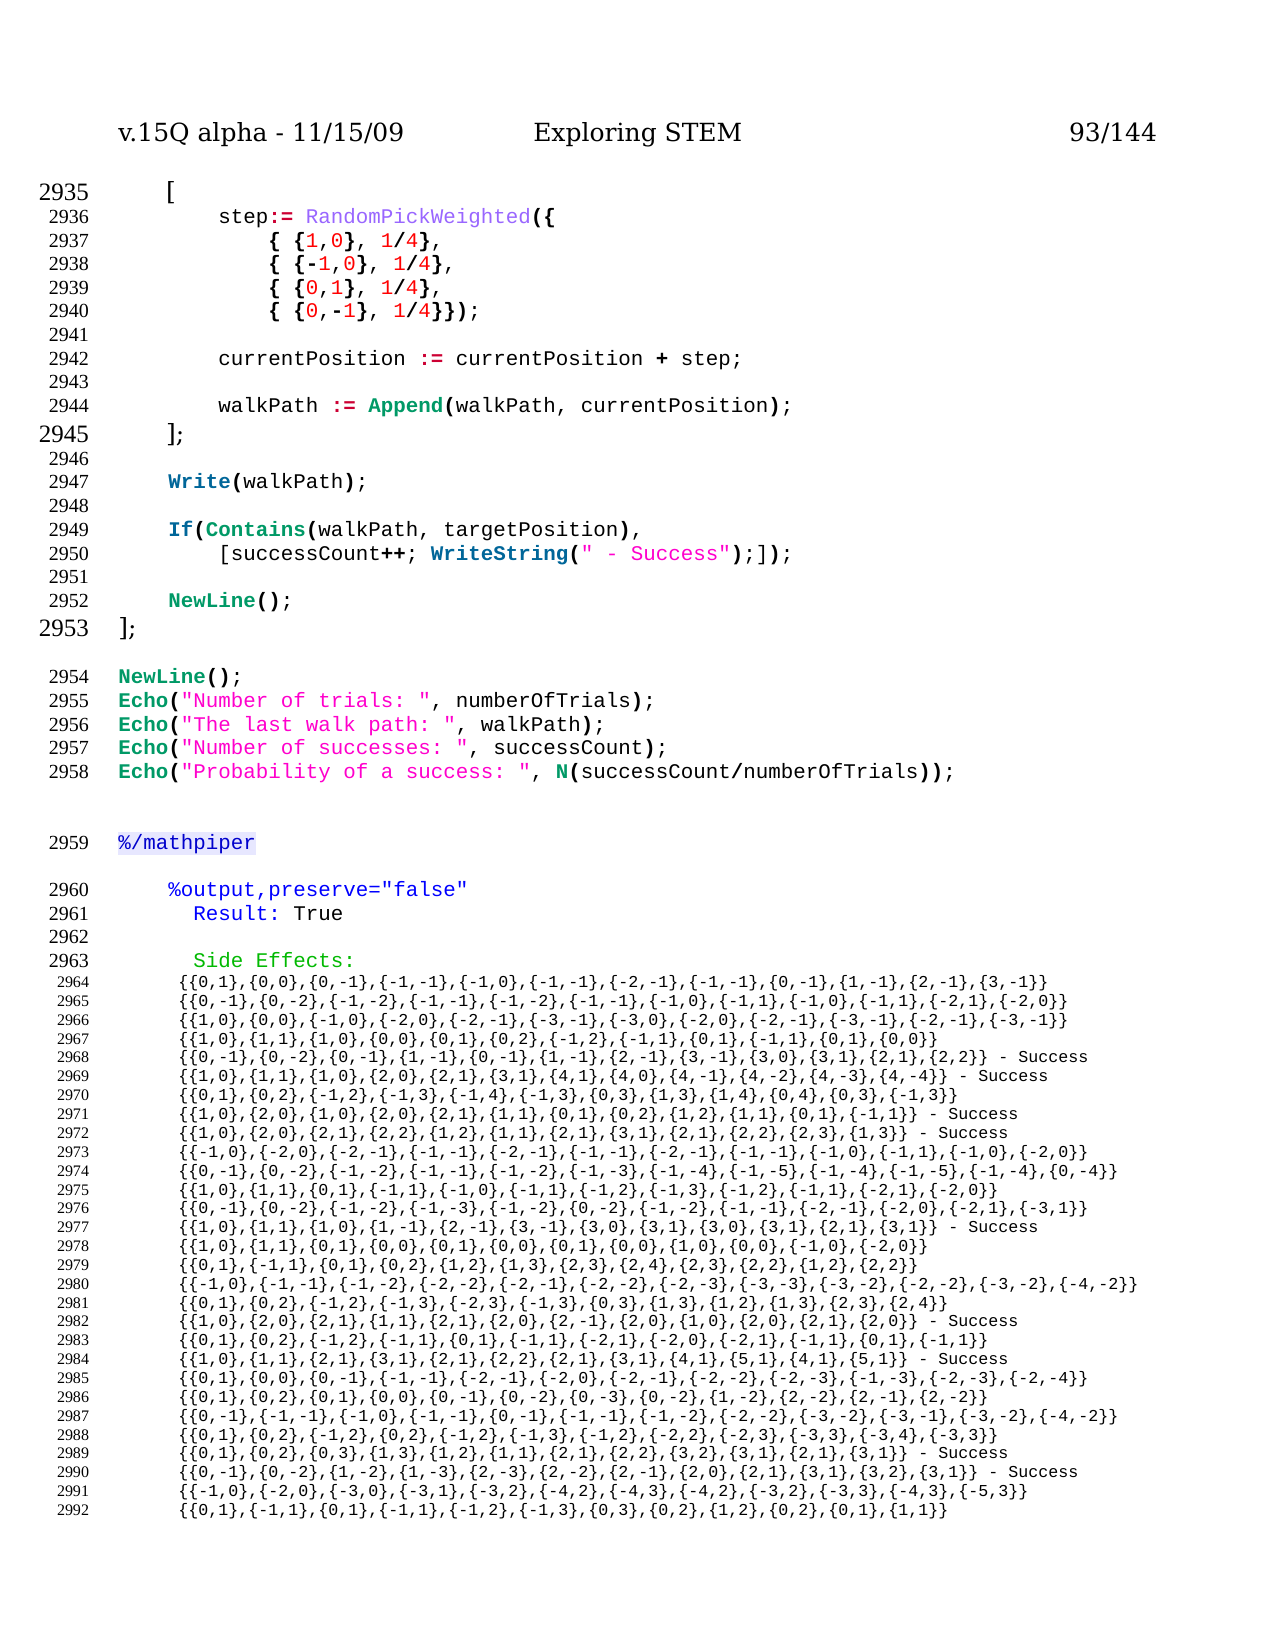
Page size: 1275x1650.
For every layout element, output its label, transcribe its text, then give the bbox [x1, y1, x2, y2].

text {{0,-1},{0,-2},{0,-1},{1,-1},{0,-1},{1,-1},{2,-1},{3,-1},{3,0},{3,1},{2,1},{2,2}} - Success [118, 1049, 1157, 1068]
text {{0,1},{-1,1},{0,1},{0,2},{1,2},{1,3},{2,3},{2,4},{2,3},{2,2},{1,2},{2,2}} [118, 1256, 1157, 1275]
text %/mathpiper [118, 832, 1157, 855]
text NewLine(); [118, 590, 1157, 613]
text Echo("Number of trials: ", numberOfTrials); [118, 690, 1157, 713]
text {{1,0},{1,1},{1,0},{1,-1},{2,-1},{3,-1},{3,0},{3,1},{3,0},{3,1},{2,1},{3,1}} - Success [118, 1219, 1157, 1238]
text { {0,1}, 1/4}, [118, 277, 1157, 301]
text If(Contains(walkPath, targetPosition), [118, 519, 1157, 542]
text {{1,0},{2,0},{2,1},{2,2},{1,2},{1,1},{2,1},{3,1},{2,1},{2,2},{2,3},{1,3}} - Success [118, 1124, 1157, 1143]
text {{-1,0},{-2,0},{-2,-1},{-1,-1},{-2,-1},{-1,-1},{-2,-1},{-1,-1},{-1,0},{-1,1},{-1,0},{-2,0}} [118, 1143, 1157, 1162]
text {{1,0},{1,1},{0,1},{-1,1},{-1,0},{-1,1},{-1,2},{-1,3},{-1,2},{-1,1},{-2,1},{-2,0}} [118, 1181, 1157, 1200]
text {{1,0},{2,0},{1,0},{2,0},{2,1},{1,1},{0,1},{0,2},{1,2},{1,1},{0,1},{-1,1}} - Success [118, 1106, 1157, 1124]
text {{0,1},{0,2},{-1,2},{0,2},{-1,2},{-1,3},{-1,2},{-2,2},{-2,3},{-3,3},{-3,4},{-3,3}} [118, 1426, 1157, 1445]
text [ [118, 177, 1157, 206]
text currentPosition := currentPosition + step; [118, 348, 1157, 371]
text {{-1,0},{-2,0},{-3,0},{-3,1},{-3,2},{-4,2},{-4,3},{-4,2},{-3,2},{-3,3},{-4,3},{-5,3}} [118, 1483, 1157, 1502]
text {{0,1},{0,2},{-1,2},{-1,1},{0,1},{-1,1},{-2,1},{-2,0},{-2,1},{-1,1},{0,1},{-1,1}} [118, 1332, 1157, 1351]
text {{0,1},{0,2},{-1,2},{-1,3},{-1,4},{-1,3},{0,3},{1,3},{1,4},{0,4},{0,3},{-1,3}} [118, 1087, 1157, 1106]
text %output,preserve="false" [118, 879, 1157, 903]
text {{1,0},{1,1},{2,1},{3,1},{2,1},{2,2},{2,1},{3,1},{4,1},{5,1},{4,1},{5,1}} - Success [118, 1351, 1157, 1369]
text {{-1,0},{-1,-1},{-1,-2},{-2,-2},{-2,-1},{-2,-2},{-2,-3},{-3,-3},{-3,-2},{-2,-2},{-3,-2},{-4,-2}} [118, 1275, 1157, 1294]
text ]; [118, 613, 1157, 643]
text Echo("The last walk path: ", walkPath); [118, 713, 1157, 737]
text step:= RandomPickWeighted({ [118, 206, 1157, 229]
text {{0,1},{0,2},{0,3},{1,3},{1,2},{1,1},{2,1},{2,2},{3,2},{3,1},{2,1},{3,1}} - Success [118, 1445, 1157, 1464]
text [successCount++; WriteString(" - Success");]); [118, 542, 1157, 566]
text {{1,0},{2,0},{2,1},{1,1},{2,1},{2,0},{2,-1},{2,0},{1,0},{2,0},{2,1},{2,0}} - Success [118, 1313, 1157, 1332]
text {{0,-1},{0,-2},{-1,-2},{-1,-1},{-1,-2},{-1,-1},{-1,0},{-1,1},{-1,0},{-1,1},{-2,1},{-2,0}} [118, 992, 1157, 1011]
text Echo("Probability of a success: ", N(successCount/numberOfTrials)); [118, 761, 1157, 784]
text {{0,-1},{-1,-1},{-1,0},{-1,-1},{0,-1},{-1,-1},{-1,-2},{-2,-2},{-3,-2},{-3,-1},{-3,-2},{-4,-2}} [118, 1407, 1157, 1426]
text {{0,1},{0,0},{0,-1},{-1,-1},{-2,-1},{-2,0},{-2,-1},{-2,-2},{-2,-3},{-1,-3},{-2,-3},{-2,-4}} [118, 1369, 1157, 1388]
text Result: True [118, 903, 1157, 926]
text {{0,-1},{0,-2},{1,-2},{1,-3},{2,-3},{2,-2},{2,-1},{2,0},{2,1},{3,1},{3,2},{3,1}} - Success [118, 1464, 1157, 1483]
text walkPath := Append(walkPath, currentPosition); [118, 395, 1157, 419]
text { {1,0}, 1/4}, [118, 229, 1157, 253]
text {{1,0},{1,1},{1,0},{2,0},{2,1},{3,1},{4,1},{4,0},{4,-1},{4,-2},{4,-3},{4,-4}} - Success [118, 1068, 1157, 1087]
text { {-1,0}, 1/4}, [118, 253, 1157, 277]
text { {0,-1}, 1/4}}); [118, 301, 1157, 324]
text {{0,1},{0,2},{0,1},{0,0},{0,-1},{0,-2},{0,-3},{0,-2},{1,-2},{2,-2},{2,-1},{2,-2}} [118, 1388, 1157, 1407]
text {{1,0},{0,0},{-1,0},{-2,0},{-2,-1},{-3,-1},{-3,0},{-2,0},{-2,-1},{-3,-1},{-2,-1},{-3,-1}} [118, 1011, 1157, 1030]
text {{0,1},{-1,1},{0,1},{-1,1},{-1,2},{-1,3},{0,3},{0,2},{1,2},{0,2},{0,1},{1,1}} [118, 1502, 1157, 1520]
text {{1,0},{1,1},{0,1},{0,0},{0,1},{0,0},{0,1},{0,0},{1,0},{0,0},{-1,0},{-2,0}} [118, 1238, 1157, 1256]
text Echo("Number of successes: ", successCount); [118, 737, 1157, 761]
text {{0,1},{0,2},{-1,2},{-1,3},{-2,3},{-1,3},{0,3},{1,3},{1,2},{1,3},{2,3},{2,4}} [118, 1294, 1157, 1313]
text Write(walkPath); [118, 472, 1157, 495]
text {{0,1},{0,0},{0,-1},{-1,-1},{-1,0},{-1,-1},{-2,-1},{-1,-1},{0,-1},{1,-1},{2,-1},{3,-1}} [118, 974, 1157, 992]
text {{0,-1},{0,-2},{-1,-2},{-1,-3},{-1,-2},{0,-2},{-1,-2},{-1,-1},{-2,-1},{-2,0},{-2,1},{-3,1}} [118, 1200, 1157, 1219]
text ]; [118, 419, 1157, 448]
text {{0,-1},{0,-2},{-1,-2},{-1,-1},{-1,-2},{-1,-3},{-1,-4},{-1,-5},{-1,-4},{-1,-5},{-1,-4},{0,-4}} [118, 1162, 1157, 1181]
text {{1,0},{1,1},{1,0},{0,0},{0,1},{0,2},{-1,2},{-1,1},{0,1},{-1,1},{0,1},{0,0}} [118, 1030, 1157, 1049]
text Side Effects: [118, 950, 1157, 974]
text NewLine(); [118, 666, 1157, 690]
